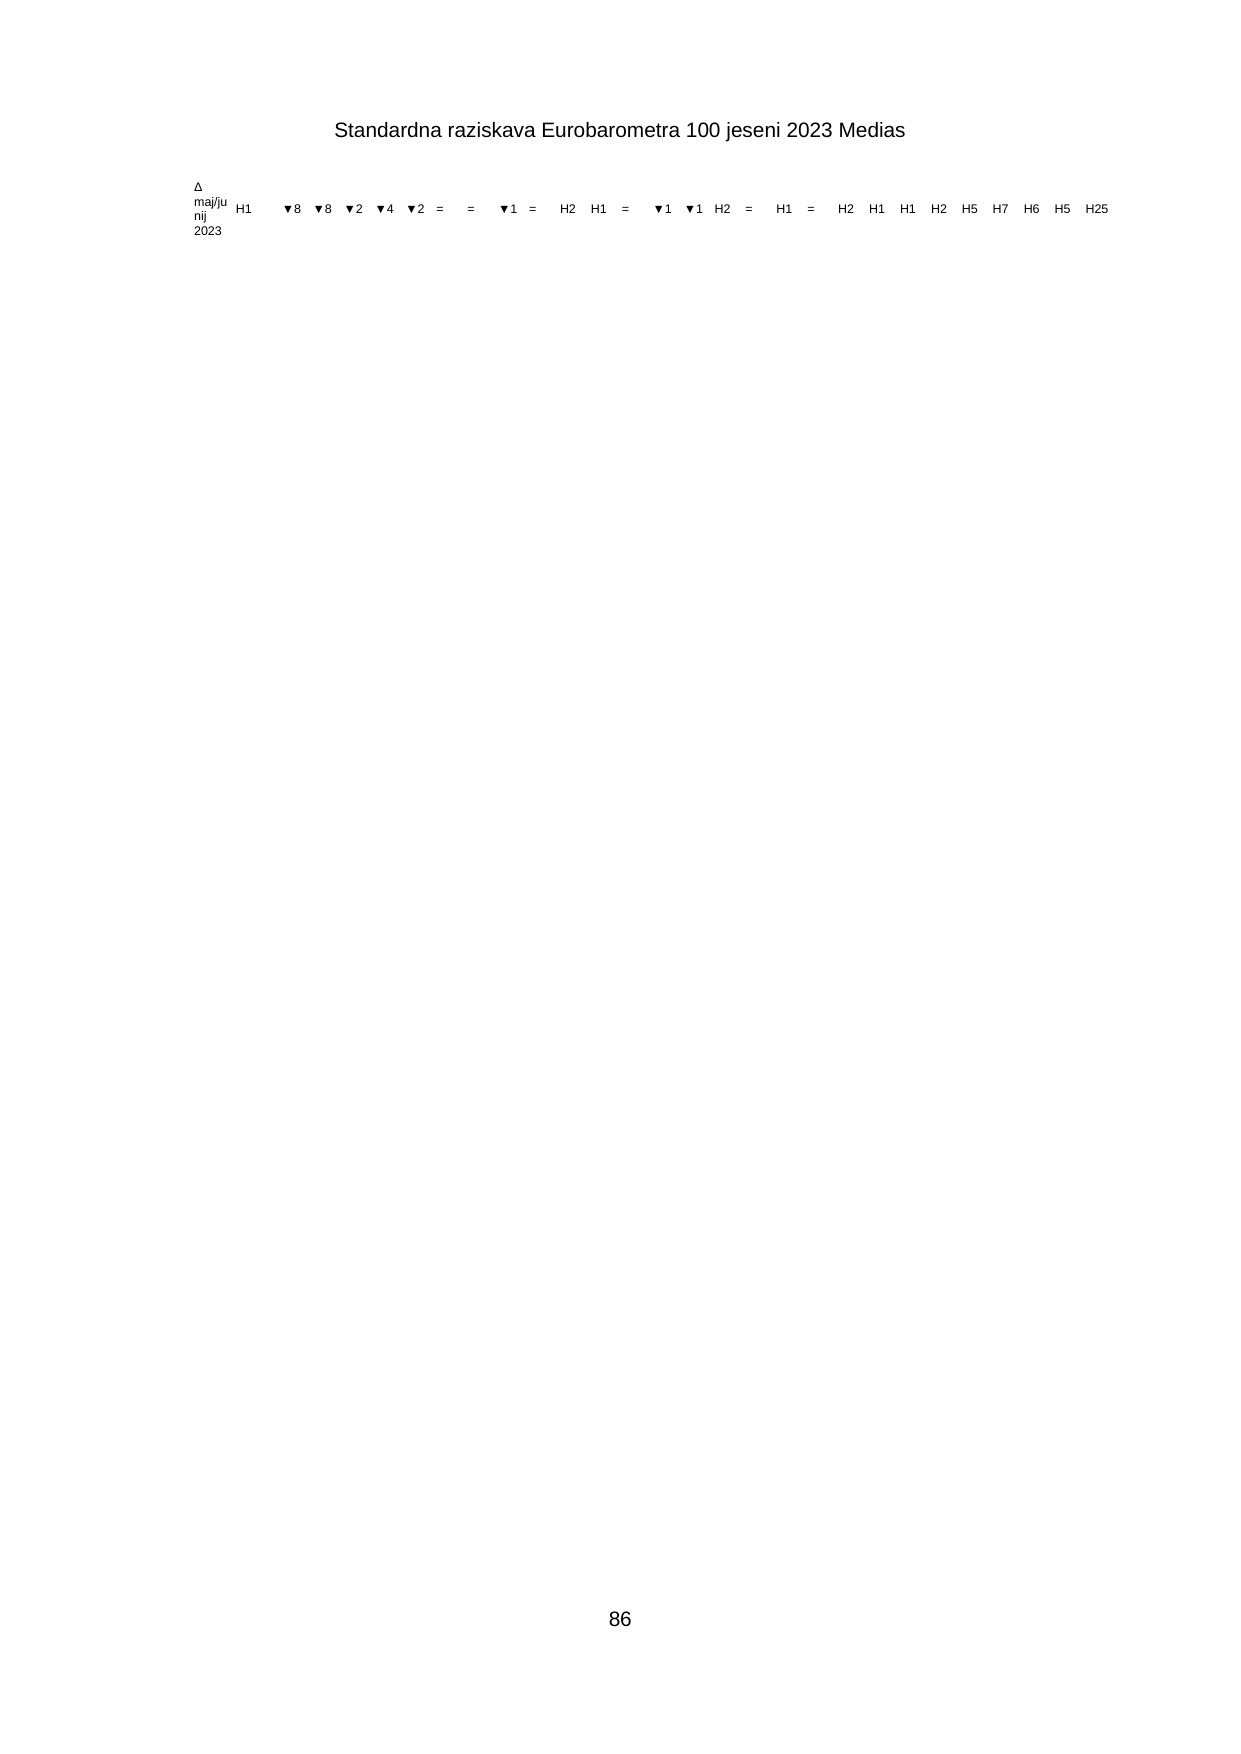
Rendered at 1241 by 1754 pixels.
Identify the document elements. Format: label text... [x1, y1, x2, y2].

table_cell ▼1 [650, 177, 681, 240]
table_cell ▼4 [371, 177, 402, 240]
table_cell = [804, 177, 835, 240]
table_cell = [619, 177, 649, 240]
table_cell Н6 [1021, 177, 1051, 240]
table_cell Н2 [835, 177, 866, 240]
table_cell Н2 [557, 177, 588, 240]
table_cell Н7 [990, 177, 1021, 240]
table_cell = [526, 177, 557, 240]
table_cell Н1 [897, 177, 928, 240]
table_cell Н1 [588, 177, 619, 240]
table_cell Δ maj/junij 2023 [191, 177, 233, 240]
table_cell ▼2 [340, 177, 371, 240]
table_cell ▼1 [681, 177, 711, 240]
table_cell [118, 177, 191, 240]
table_cell Н2 [928, 177, 959, 240]
table_cell Н25 [1083, 177, 1122, 240]
table_cell Н1 [773, 177, 804, 240]
table_cell ▼1 [495, 177, 526, 240]
table_cell ▼8 [279, 177, 309, 240]
table_cell = [742, 177, 773, 240]
table_cell ▼2 [402, 177, 433, 240]
table_cell Н1 [233, 177, 279, 240]
table_cell Н5 [959, 177, 989, 240]
table_cell Н2 [711, 177, 742, 240]
table_cell Н1 [866, 177, 897, 240]
table_cell ▼8 [310, 177, 340, 240]
table_cell = [464, 177, 495, 240]
table_cell Н5 [1051, 177, 1082, 240]
table_cell = [433, 177, 464, 240]
